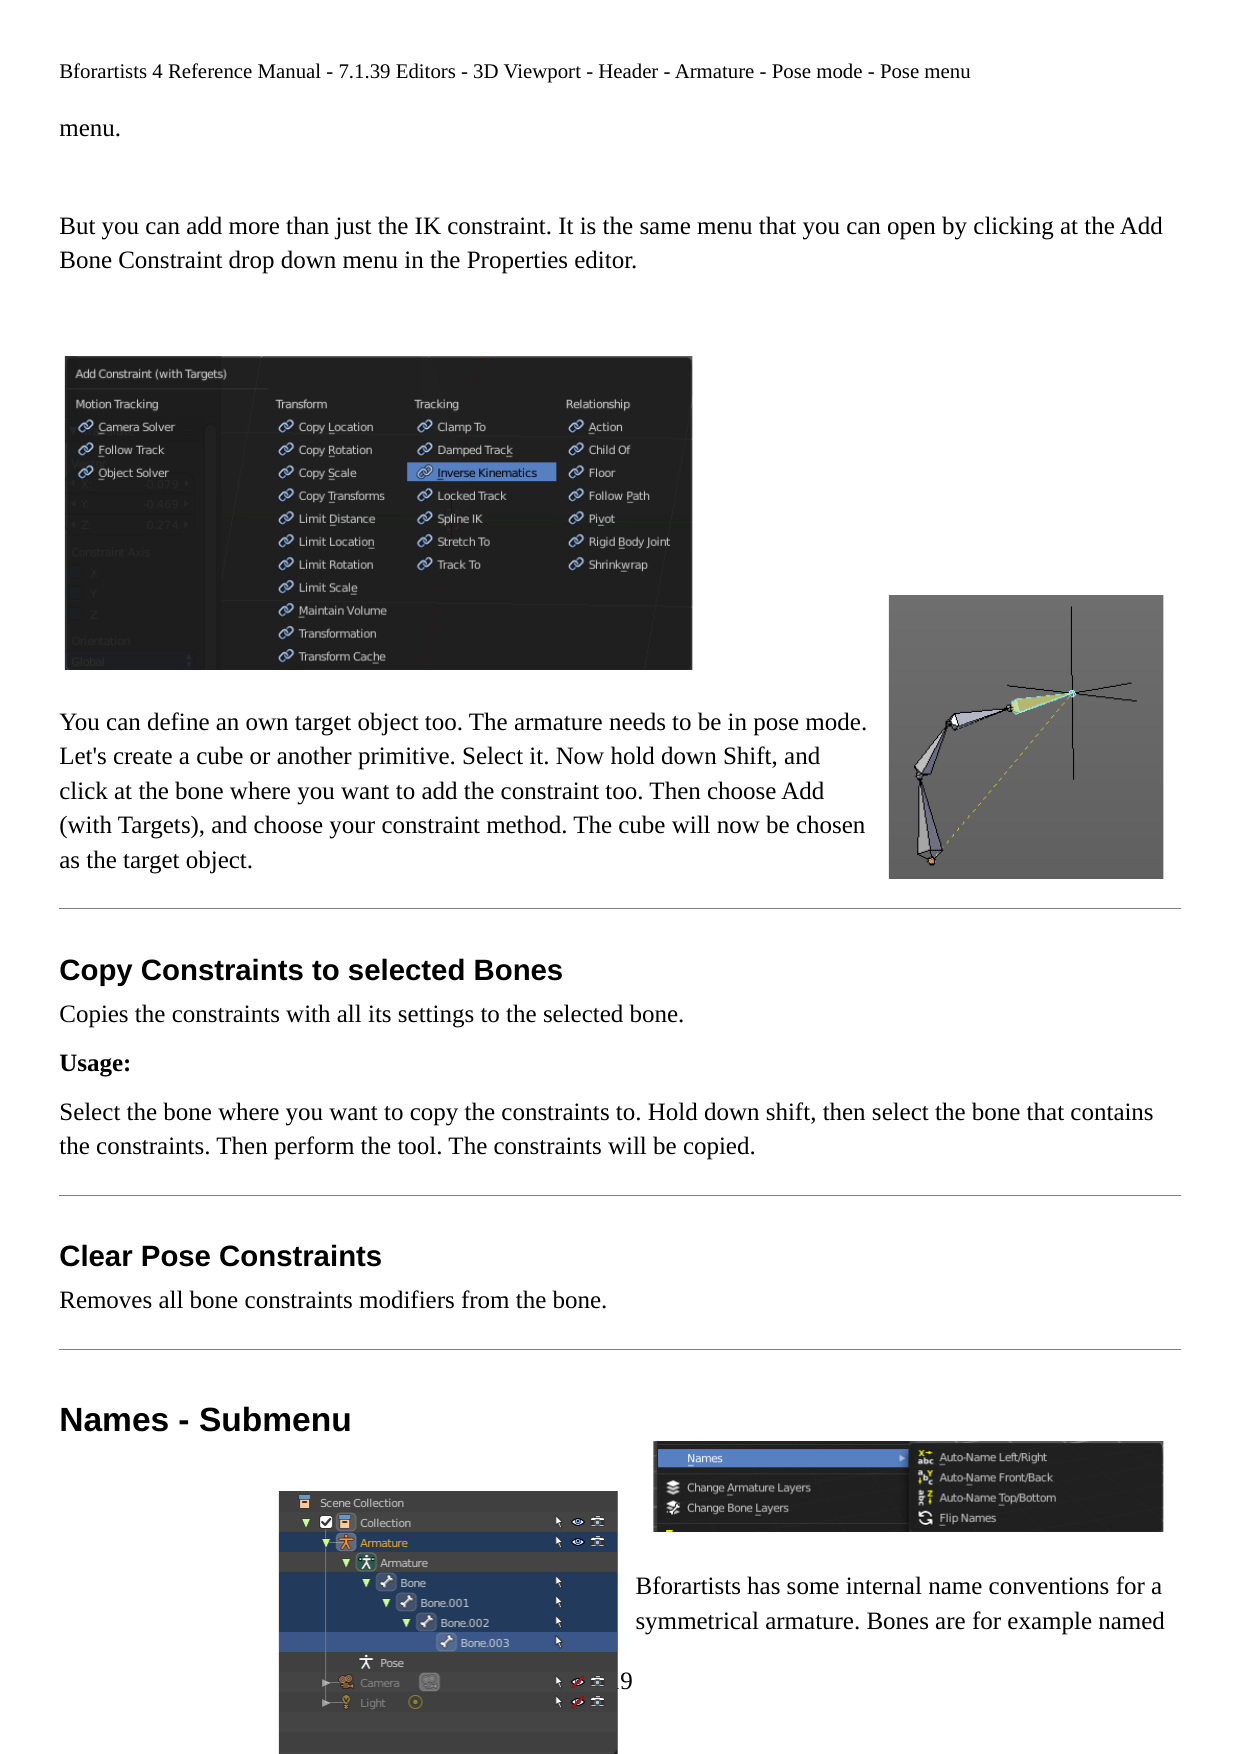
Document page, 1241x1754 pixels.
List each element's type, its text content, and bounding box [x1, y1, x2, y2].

text Usage: [59, 1048, 1181, 1077]
picture [278, 1491, 618, 1754]
picture [64, 356, 693, 670]
picture [653, 1441, 1164, 1532]
subtitle Copy Constraints to selected Bones [59, 952, 1181, 986]
subtitle Names - Submenu [59, 1399, 1181, 1438]
text Select the bone where you want to copy the constraints to. Hold down shift, then select the bone that contains the constraints. Then perform the tool. The constraints will be copied. [59, 1097, 1181, 1160]
text Copies the constraints with all its settings to the selected bone. [59, 999, 1181, 1027]
text Removes all bone constraints modifiers from the bone. [59, 1285, 1181, 1314]
text You can define an own target object too. The armature needs to be in pose mode. Let's create a cube or another primitive. Select it. Now hold down Shift, and click at the bone where you want to add the constraint too. Then choose Add (with Targets), and choose your constraint method. The cube will now be chosen as the target object. [59, 707, 888, 873]
text But you can add more than just the IK constraint. It is the same menu that you can open by clicking at the Add Bone Constraint drop down menu in the Properties editor. [59, 211, 1181, 274]
picture [888, 595, 1164, 879]
text Bforartists has some internal name conventions for a symmetrical armature. Bones are for example named [59, 1451, 1181, 1634]
subtitle Clear Pose Constraints [59, 1239, 1181, 1273]
text menu. [59, 113, 1181, 141]
